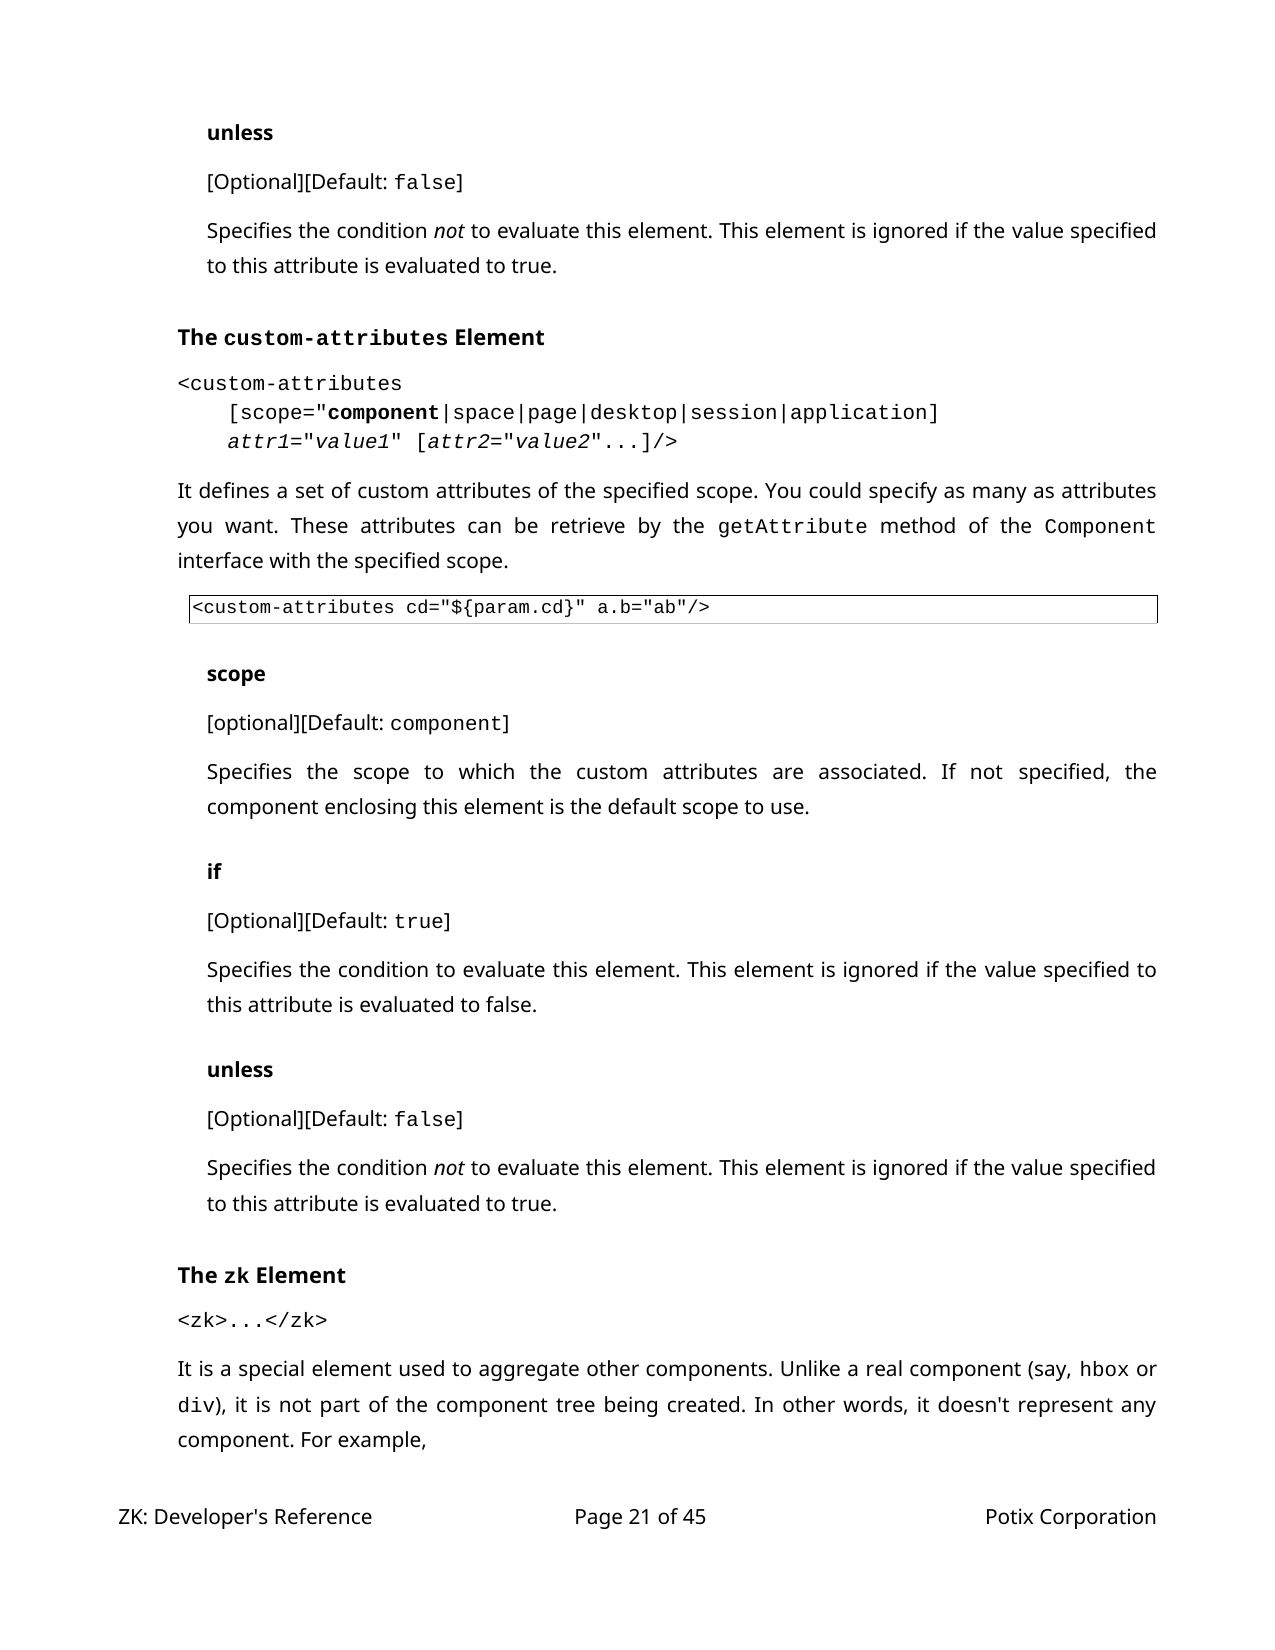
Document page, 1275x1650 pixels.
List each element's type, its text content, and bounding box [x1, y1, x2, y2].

text It is a special element used to aggregate other components. Unlike a real component (say, hbox or div), it is not part of the component tree being created. In other words, it doesn't represent any component. For example, [177, 1354, 1157, 1454]
text <custom-attributes [scope="component|space|page|desktop|session|application] attr1="value1" [attr2="value2"...]/> [177, 373, 1157, 455]
text It defines a set of custom attributes of the specified scope. You could specify as many as attributes you want. These attributes can be retrieve by the getAttribute method of the Component interface with the specified scope. [177, 476, 1157, 575]
text [Optional][Default: false] [207, 167, 1157, 196]
subtitle scope [207, 659, 1157, 687]
text Specifies the condition not to evaluate this element. This element is ignored if the value specified to this attribute is evaluated to true. [207, 216, 1157, 279]
subtitle unless [207, 118, 1157, 146]
text <zk>...</zk> [177, 1310, 1157, 1334]
subtitle The zk Element [177, 1259, 1157, 1289]
subtitle if [207, 857, 1157, 886]
text [Optional][Default: false] [207, 1104, 1157, 1133]
text Specifies the condition to evaluate this element. This element is ignored if the value specified to this attribute is evaluated to false. [207, 955, 1157, 1019]
subtitle The custom-attributes Element [177, 322, 1157, 352]
text [Optional][Default: true] [207, 906, 1157, 935]
text [optional][Default: component] [207, 708, 1157, 737]
text Specifies the scope to which the custom attributes are associated. If not specified, the component enclosing this element is the default scope to use. [207, 757, 1157, 821]
text <custom-attributes cd="${param.cd}" a.b="ab"/> [190, 596, 1157, 623]
text Specifies the condition not to evaluate this element. This element is ignored if the value specified to this attribute is evaluated to true. [207, 1153, 1157, 1217]
subtitle unless [207, 1056, 1157, 1084]
